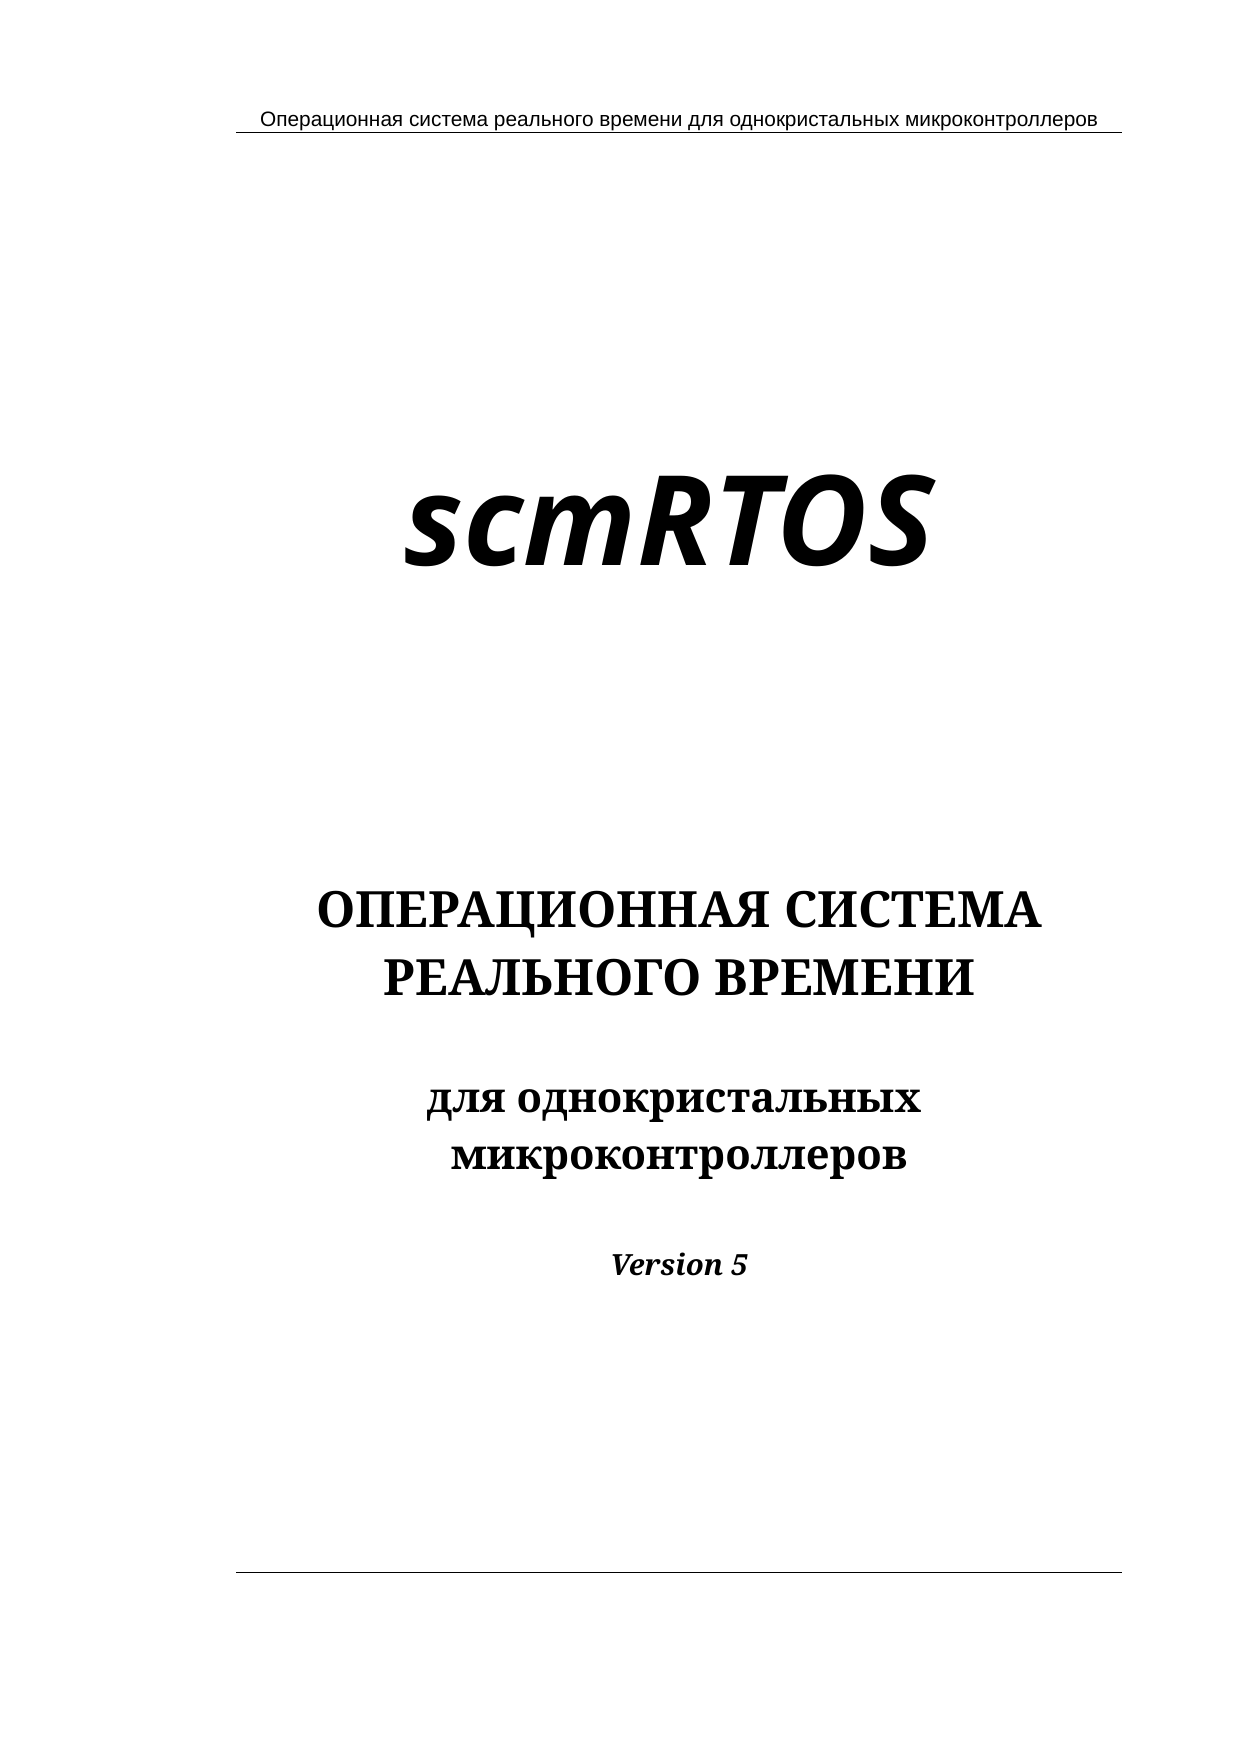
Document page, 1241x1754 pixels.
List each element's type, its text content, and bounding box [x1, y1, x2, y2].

text ОПЕРАЦИОННАЯ СИСТЕМА [236, 874, 1122, 942]
text микроконтроллеров [236, 1124, 1122, 1181]
text для однокристальных [236, 1068, 1122, 1124]
text РЕАЛЬНОГО ВРЕМЕНИ [236, 942, 1122, 1010]
text scmRTOS [295, 431, 1058, 602]
text Version 5 [238, 1244, 1122, 1283]
